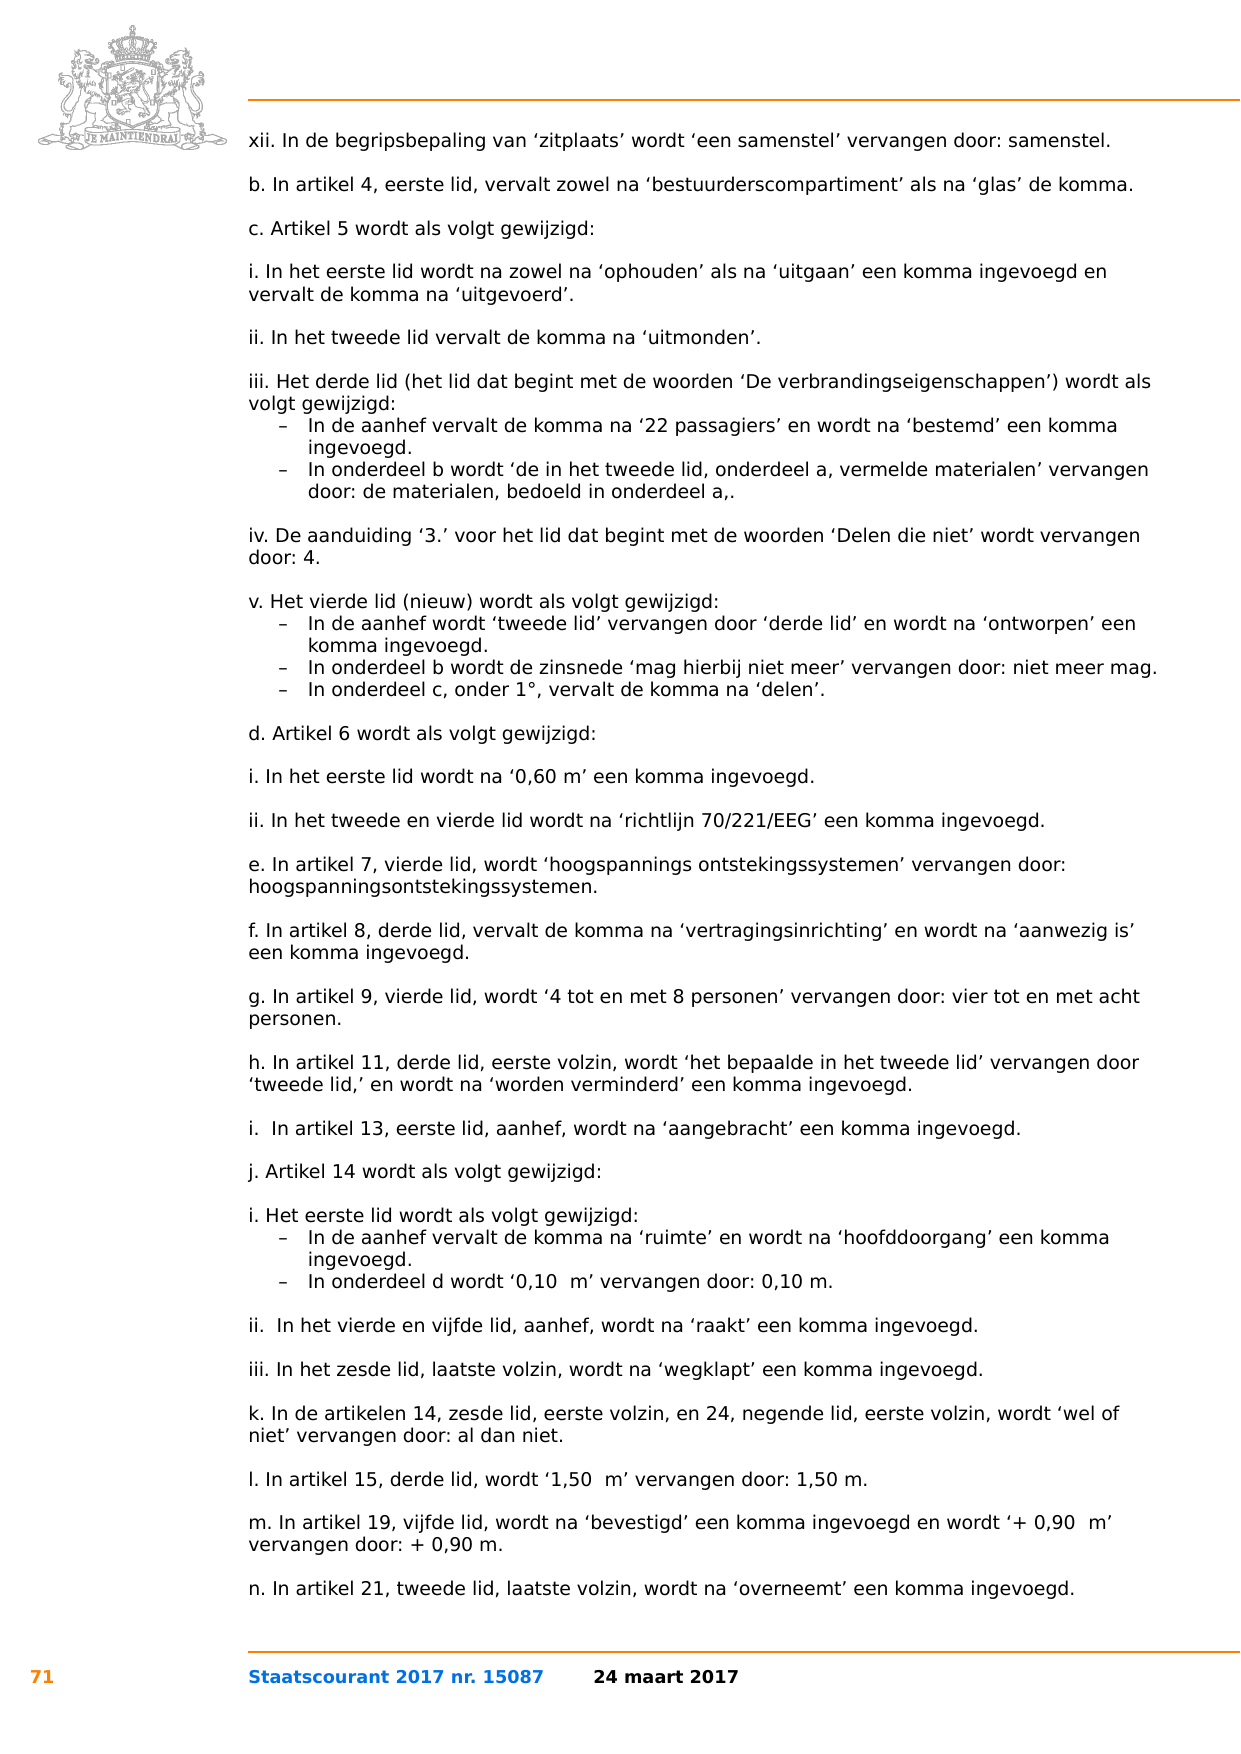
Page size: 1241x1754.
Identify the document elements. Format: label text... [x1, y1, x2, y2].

text j. Artikel 14 wordt als volgt gewijzigd: [248, 1161, 1163, 1183]
text m. In artikel 19, vijfde lid, wordt na ‘bevestigd’ een komma ingevoegd en wordt ‘+ 0,90 m’ vervangen door: + 0,90 m. [248, 1512, 1163, 1556]
text – In de aanhef wordt ‘tweede lid’ vervangen door ‘derde lid’ en wordt na ‘ontworpen’ een komma ingevoegd. [278, 613, 1163, 657]
text – In onderdeel b wordt de zinsnede ‘mag hierbij niet meer’ vervangen door: niet meer mag. [278, 657, 1163, 679]
text v. Het vierde lid (nieuw) wordt als volgt gewijzigd: [248, 591, 1163, 613]
text – In onderdeel c, onder 1°, vervalt de komma na ‘delen’. [278, 679, 1163, 701]
text n. In artikel 21, tweede lid, laatste volzin, wordt na ‘overneemt’ een komma ingevoegd. [248, 1578, 1163, 1600]
text – In de aanhef vervalt de komma na ‘22 passagiers’ en wordt na ‘bestemd’ een komma ingevoegd. [278, 415, 1163, 459]
text i. In artikel 13, eerste lid, aanhef, wordt na ‘aangebracht’ een komma ingevoegd. [248, 1117, 1163, 1139]
text l. In artikel 15, derde lid, wordt ‘1,50 m’ vervangen door: 1,50 m. [248, 1468, 1163, 1490]
text d. Artikel 6 wordt als volgt gewijzigd: [248, 722, 1163, 744]
text h. In artikel 11, derde lid, eerste volzin, wordt ‘het bepaalde in het tweede lid’ vervangen door ‘tweede lid,’ en wordt na ‘worden verminderd’ een komma ingevoegd. [248, 1052, 1163, 1096]
text e. In artikel 7, vierde lid, wordt ‘hoogspannings ontstekingssystemen’ vervangen door: hoogspanningsontstekingssystemen. [248, 854, 1163, 898]
text ii. In het tweede en vierde lid wordt na ‘richtlijn 70/221/EEG’ een komma ingevoegd. [248, 810, 1163, 832]
text c. Artikel 5 wordt als volgt gewijzigd: [248, 218, 1163, 239]
text k. In de artikelen 14, zesde lid, eerste volzin, en 24, negende lid, eerste volzin, wordt ‘wel of niet’ vervangen door: al dan niet. [248, 1403, 1163, 1447]
text g. In artikel 9, vierde lid, wordt ‘4 tot en met 8 personen’ vervangen door: vier tot en met acht personen. [248, 986, 1163, 1030]
picture [38, 25, 227, 150]
text i. Het eerste lid wordt als volgt gewijzigd: [248, 1205, 1163, 1227]
text iv. De aanduiding ‘3.’ voor het lid dat begint met de woorden ‘Delen die niet’ wordt vervangen door: 4. [248, 525, 1163, 569]
text i. In het eerste lid wordt na ‘0,60 m’ een komma ingevoegd. [248, 766, 1163, 788]
text iii. In het zesde lid, laatste volzin, wordt na ‘wegklapt’ een komma ingevoegd. [248, 1359, 1163, 1381]
text ii. In het vierde en vijfde lid, aanhef, wordt na ‘raakt’ een komma ingevoegd. [248, 1315, 1163, 1337]
text f. In artikel 8, derde lid, vervalt de komma na ‘vertragingsinrichting’ en wordt na ‘aanwezig is’ een komma ingevoegd. [248, 920, 1163, 964]
text xii. In de begripsbepaling van ‘zitplaats’ wordt ‘een samenstel’ vervangen door: samenstel. [248, 130, 1163, 152]
text iii. Het derde lid (het lid dat begint met de woorden ‘De verbrandingseigenschappen’) wordt als volgt gewijzigd: [248, 371, 1163, 415]
text – In de aanhef vervalt de komma na ‘ruimte’ en wordt na ‘hoofddoorgang’ een komma ingevoegd. [278, 1227, 1163, 1271]
text – In onderdeel b wordt ‘de in het tweede lid, onderdeel a, vermelde materialen’ vervangen door: de materialen, bedoeld in onderdeel a,. [278, 459, 1163, 503]
text – In onderdeel d wordt ‘0,10 m’ vervangen door: 0,10 m. [278, 1271, 1163, 1293]
text i. In het eerste lid wordt na zowel na ‘ophouden’ als na ‘uitgaan’ een komma ingevoegd en vervalt de komma na ‘uitgevoerd’. [248, 261, 1163, 305]
text b. In artikel 4, eerste lid, vervalt zowel na ‘bestuurderscompartiment’ als na ‘glas’ de komma. [248, 174, 1163, 196]
text ii. In het tweede lid vervalt de komma na ‘uitmonden’. [248, 327, 1163, 349]
